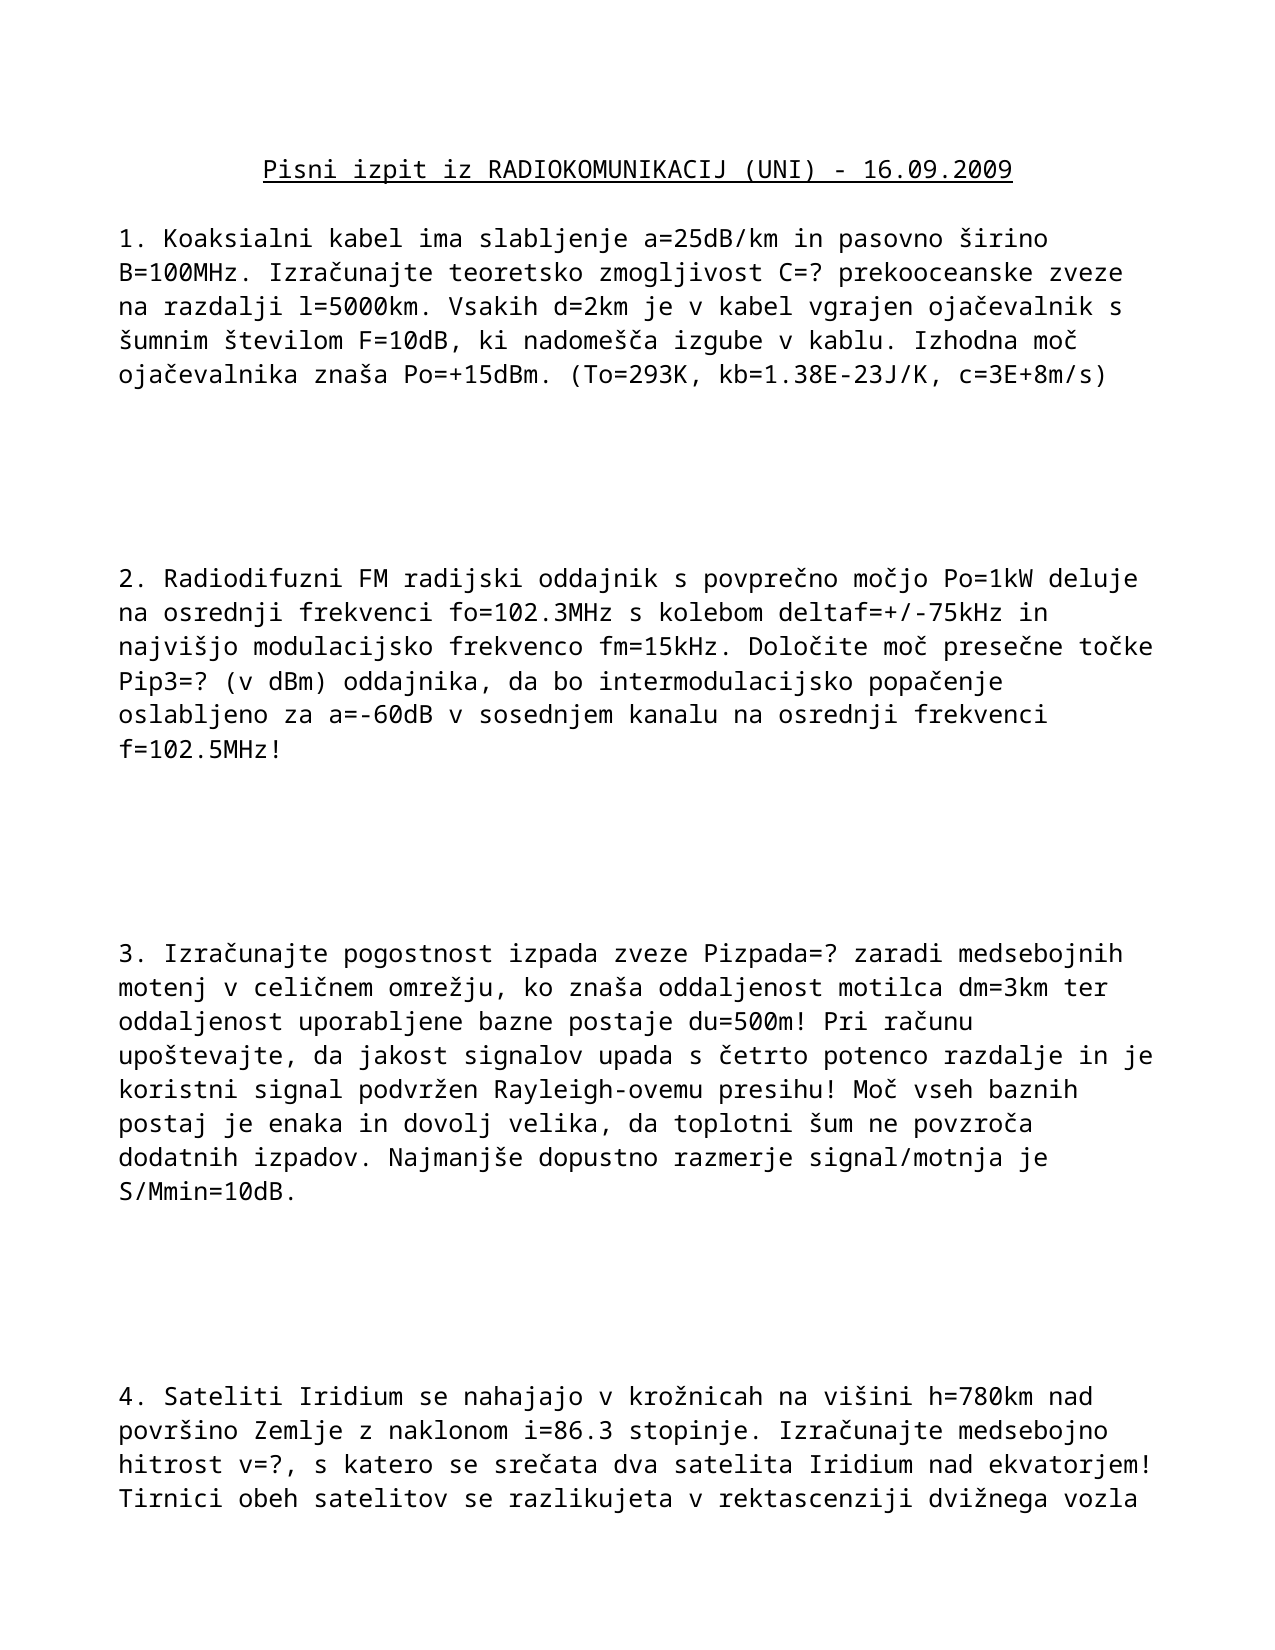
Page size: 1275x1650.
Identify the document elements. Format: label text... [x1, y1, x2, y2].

text 1. Koaksialni kabel ima slabljenje a=25dB/km in pasovno širino B=100MHz. Izračunajte teoretsko zmogljivost C=? prekooceanske zveze na razdalji l=5000km. Vsakih d=2km je v kabel vgrajen ojačevalnik s šumnim številom F=10dB, ki nadomešča izgube v kablu. Izhodna moč ojačevalnika znaša Po=+15dBm. (To=293K, kb=1.38E-23J/K, c=3E+8m/s) [118, 220, 1157, 391]
text 3. Izračunajte pogostnost izpada zveze Pizpada=? zaradi medsebojnih motenj v celičnem omrežju, ko znaša oddaljenost motilca dm=3km ter oddaljenost uporabljene bazne postaje du=500m! Pri računu upoštevajte, da jakost signalov upada s četrto potenco razdalje in je koristni signal podvržen Rayleigh-ovemu presihu! Moč vseh baznih postaj je enaka in dovolj velika, da toplotni šum ne povzroča dodatnih izpadov. Najmanjše dopustno razmerje signal/motnja je S/Mmin=10dB. [118, 936, 1157, 1208]
text 4. Sateliti Iridium se nahajajo v krožnicah na višini h=780km nad površino Zemlje z naklonom i=86.3 stopinje. Izračunajte medsebojno hitrost v=?, s katero se srečata dva satelita Iridium nad ekvatorjem! Tirnici obeh satelitov se razlikujeta v rektascenziji dvižnega vozla [118, 1378, 1157, 1515]
text 2. Radiodifuzni FM radijski oddajnik s povprečno močjo Po=1kW deluje na osrednji frekvenci fo=102.3MHz s kolebom deltaf=+/-75kHz in najvišjo modulacijsko frekvenco fm=15kHz. Določite moč presečne točke Pip3=? (v dBm) oddajnika, da bo intermodulacijsko popačenje oslabljeno za a=-60dB v sosednjem kanalu na osrednji frekvenci f=102.5MHz! [118, 561, 1157, 765]
text Pisni izpit iz RADIOKOMUNIKACIJ (UNI) - 16.09.2009 [118, 152, 1157, 186]
